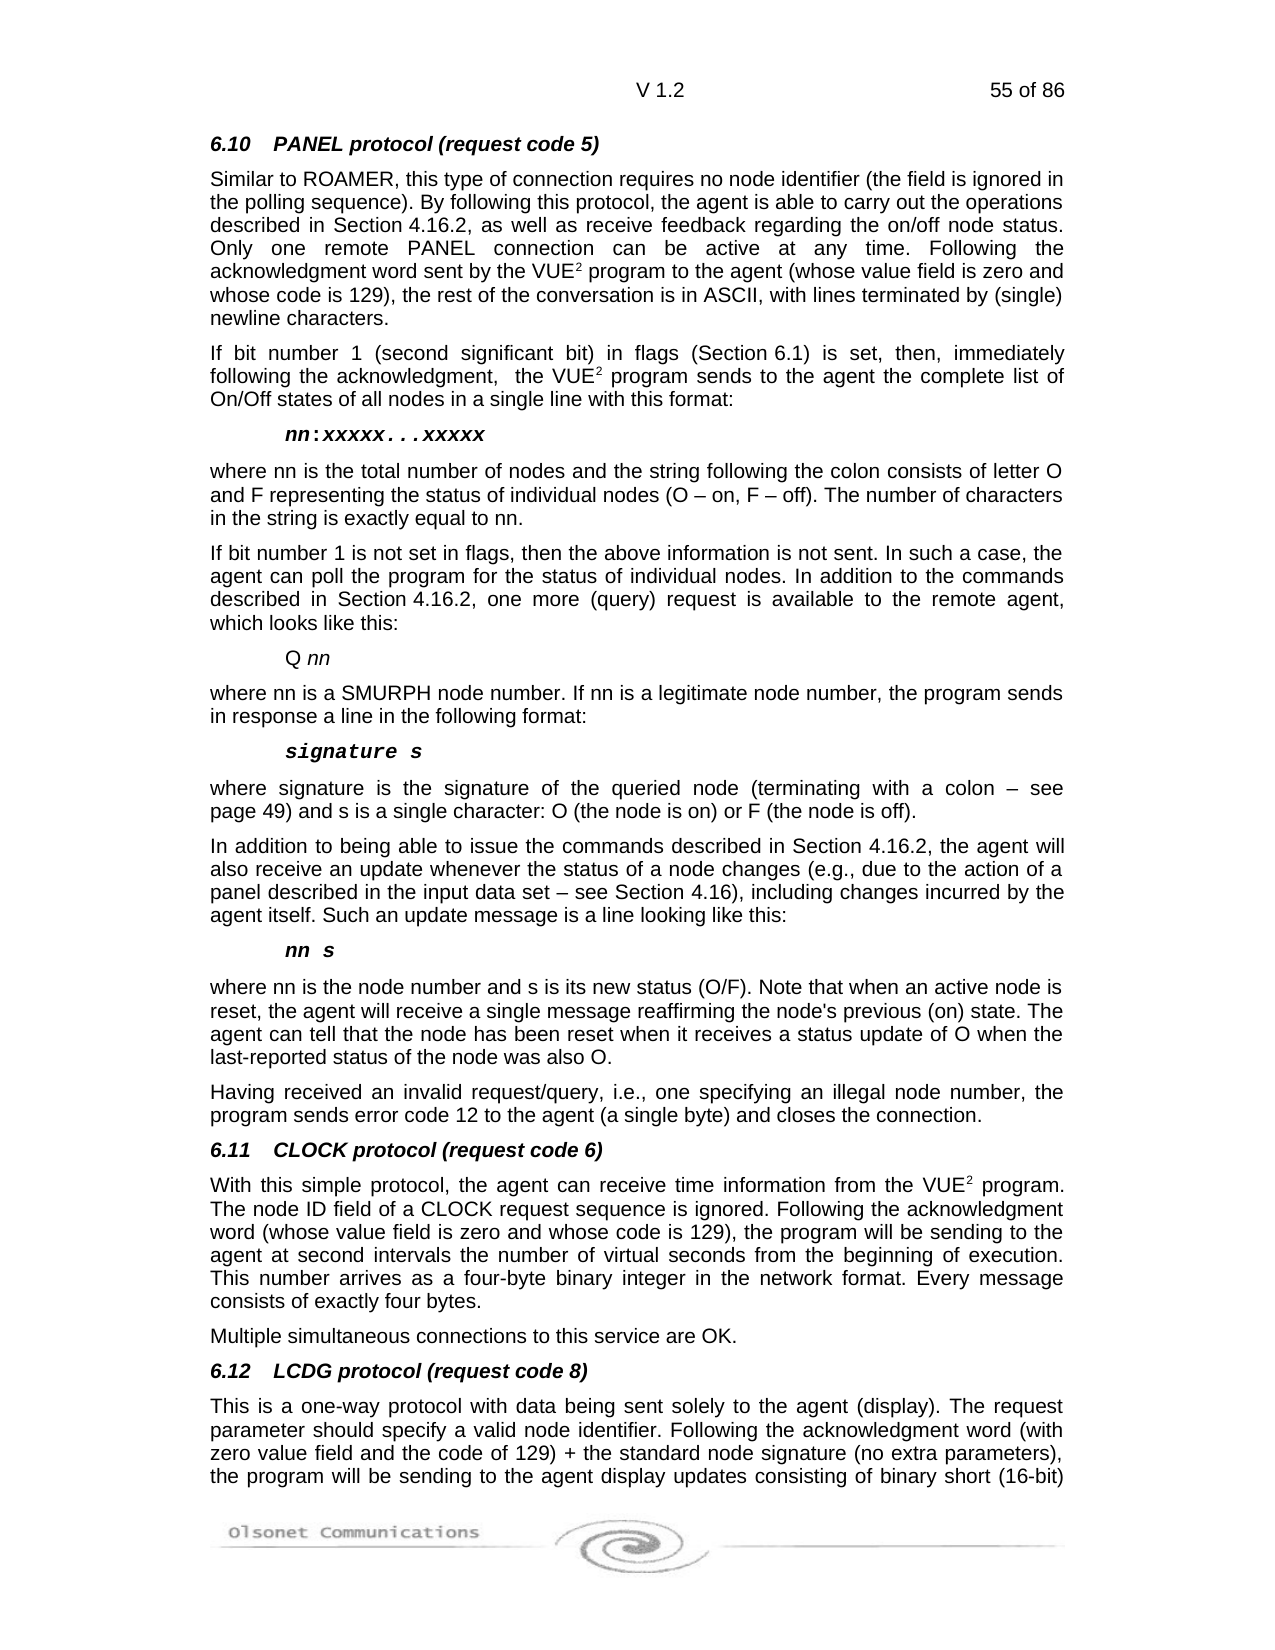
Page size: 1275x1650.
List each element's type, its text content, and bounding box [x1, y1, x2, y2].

text Similar to ROAMER, this type of connection requires no node identifier (the field is ignored in the polling sequence). By following this protocol, the agent is able to carry out the operations described in Section 4.16.2, as well as receive feedback regarding the on/off node status. Only one remote PANEL connection can be active at any time. Following the acknowledgment word sent by the VUE2 program to the agent (whose value field is zero and whose code is 129), the rest of the conversation is in ASCII, with lines terminated by (single) newline characters. [210, 167, 1065, 330]
subtitle CLOCK protocol (request code 6) [210, 1139, 1065, 1162]
text If bit number 1 (second significant bit) in flags (Section 6.1) is set, then, immediately following the acknowledgment, the VUE2 program sends to the agent the complete list of On/Off states of all nodes in a single line with this format: [210, 342, 1065, 411]
picture [210, 1504, 1065, 1596]
text where signature is the signature of the queried node (terminating with a colon – see page 51) and s is a single character: O (the node is on) or F (the node is off). [210, 776, 1065, 823]
text nn s [210, 939, 1065, 964]
text Having received an invalid request/query, i.e., one specifying an illegal node number, the program sends error code 12 to the agent (a single byte) and closes the connection. [210, 1081, 1065, 1127]
text In addition to being able to issue the commands described in Section 4.16.2, the agent will also receive an update whenever the status of a node changes (e.g., due to the action of a panel described in the input data set – see Section 4.16), including changes incurred by the agent itself. Such an update message is a line looking like this: [210, 834, 1065, 927]
subtitle PANEL protocol (request code 5) [210, 132, 1065, 155]
text where nn is the node number and s is its new status (O/F). Note that when an active node is reset, the agent will receive a single message reaffirming the node's previous (on) state. The agent can tell that the node has been reset when it receives a status update of O when the last-reported status of the node was also O. [210, 976, 1065, 1069]
subtitle LCDG protocol (request code 8) [210, 1360, 1065, 1383]
text signature s [210, 739, 1065, 764]
text If bit number 1 is not set in flags, then the above information is not sent. In such a case, the agent can poll the program for the status of individual nodes. In addition to the commands described in Section 4.16.2, one more (query) request is available to the remote agent, which looks like this: [210, 541, 1065, 634]
text nn:xxxxx...xxxxx [210, 423, 1065, 448]
text where nn is the total number of nodes and the string following the colon consists of letter O and F representing the status of individual nodes (O – on, F – off). The number of characters in the string is exactly equal to nn. [210, 460, 1065, 529]
text Multiple simultaneous connections to this service are OK. [210, 1325, 1065, 1348]
text This is a one-way protocol with data being sent solely to the agent (display). The request parameter should specify a valid node identifier. Following the acknowledgment word (with zero value field and the code of 129) + the standard node signature (no extra parameters), the program will be sending to the agent display updates consisting of binary short (16-bit) [210, 1395, 1065, 1488]
text where nn is a SMURPH node number. If nn is a legitimate node number, the program sends in response a line in the following format: [210, 681, 1065, 727]
text With this simple protocol, the agent can receive time information from the VUE2 program. The node ID field of a CLOCK request sequence is ignored. Following the acknowledgment word (whose value field is zero and whose code is 129), the program will be sending to the agent at second intervals the number of virtual seconds from the beginning of execution. This number arrives as a four-byte binary integer in the network format. Every message consists of exactly four bytes. [210, 1174, 1065, 1313]
text Q nn [210, 646, 1065, 669]
